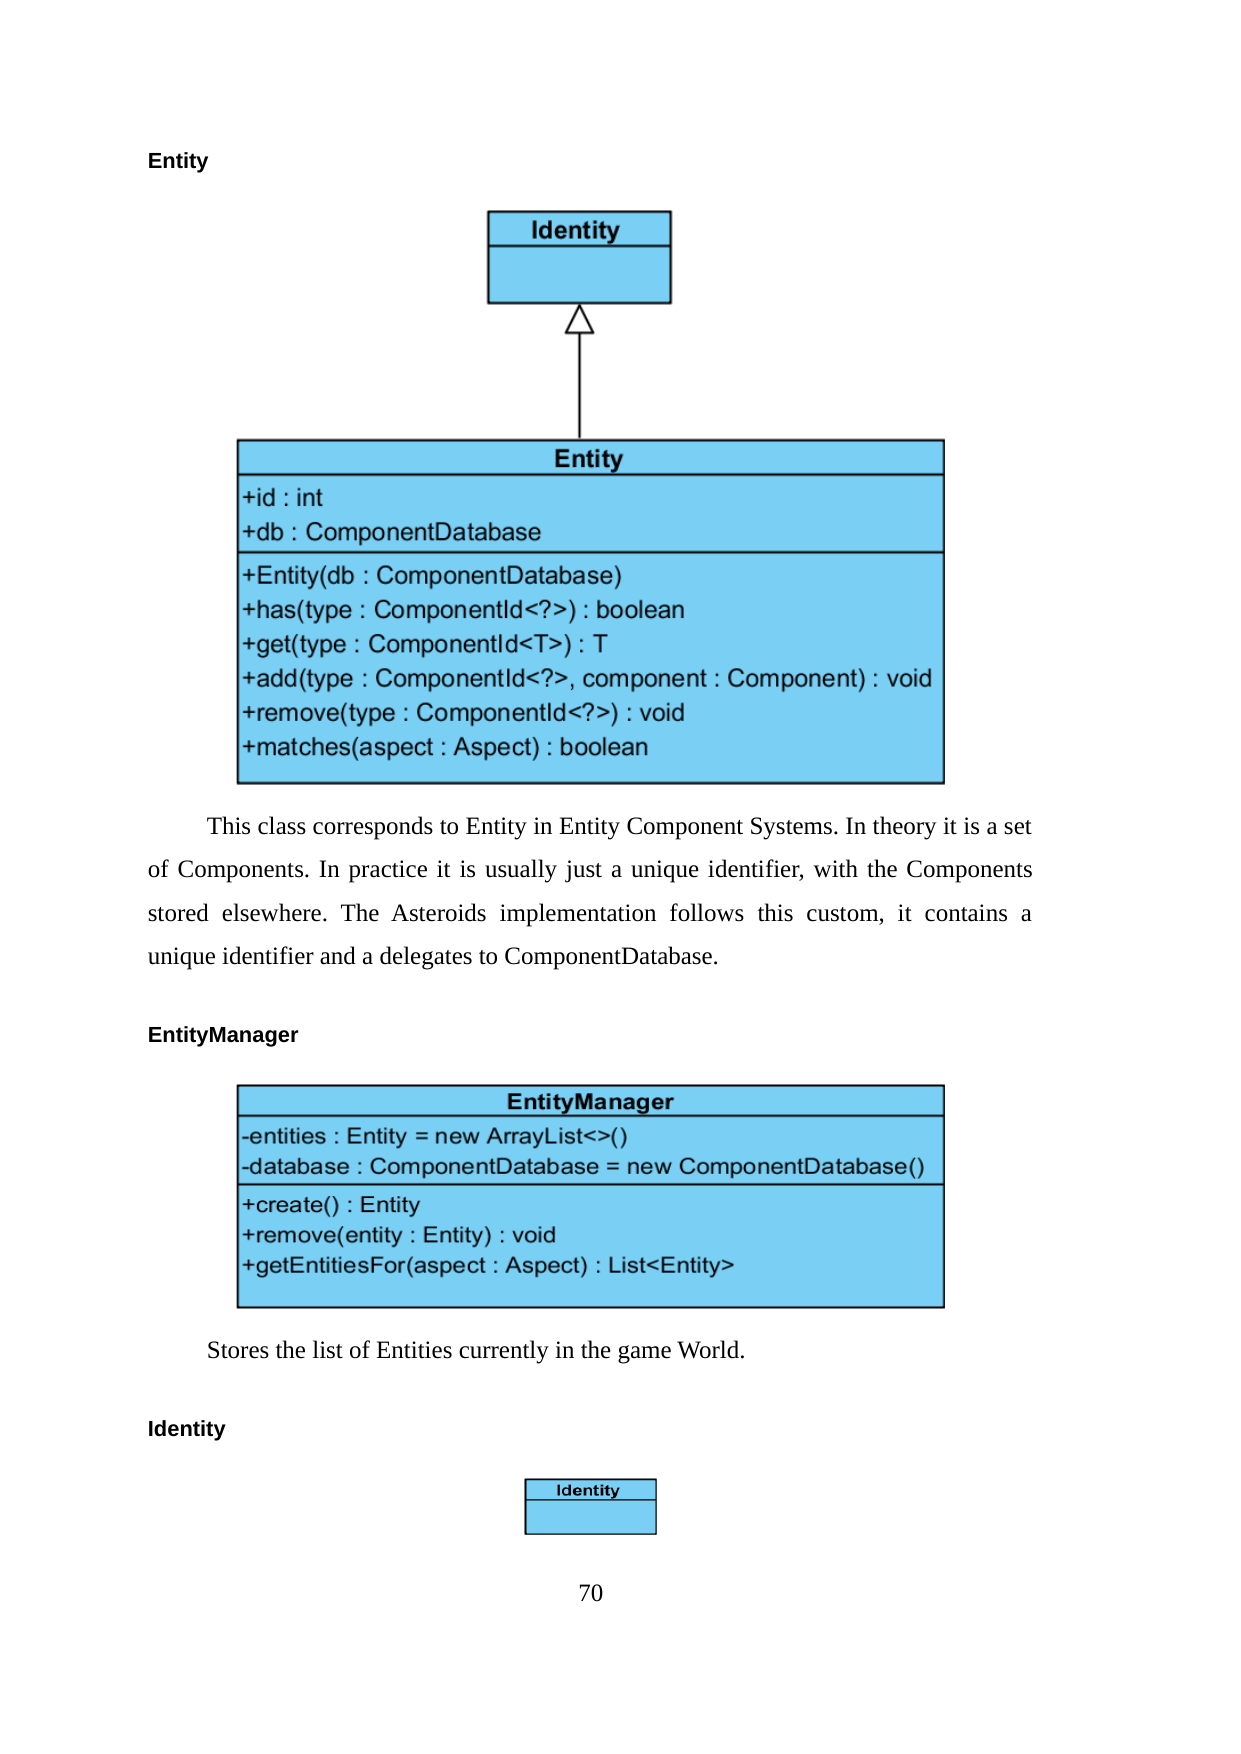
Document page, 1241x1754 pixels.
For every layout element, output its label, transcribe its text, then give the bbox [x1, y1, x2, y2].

subtitle Identity [148, 1416, 1033, 1441]
picture [236, 210, 945, 785]
subtitle EntityManager [148, 1021, 1033, 1047]
subtitle Entity [148, 148, 1033, 173]
picture [236, 1084, 945, 1309]
picture [524, 1478, 657, 1535]
text Stores the list of Entities currently in the game World. [148, 1335, 1033, 1364]
text This class corresponds to Entity in Entity Component Systems. In theory it is a set of Components. In practice it is usually just a unique identifier, with the Components stored elsewhere. The Asteroids implementation follows this custom, it contains a unique identifier and a delegates to ComponentDatabase. [148, 811, 1033, 969]
